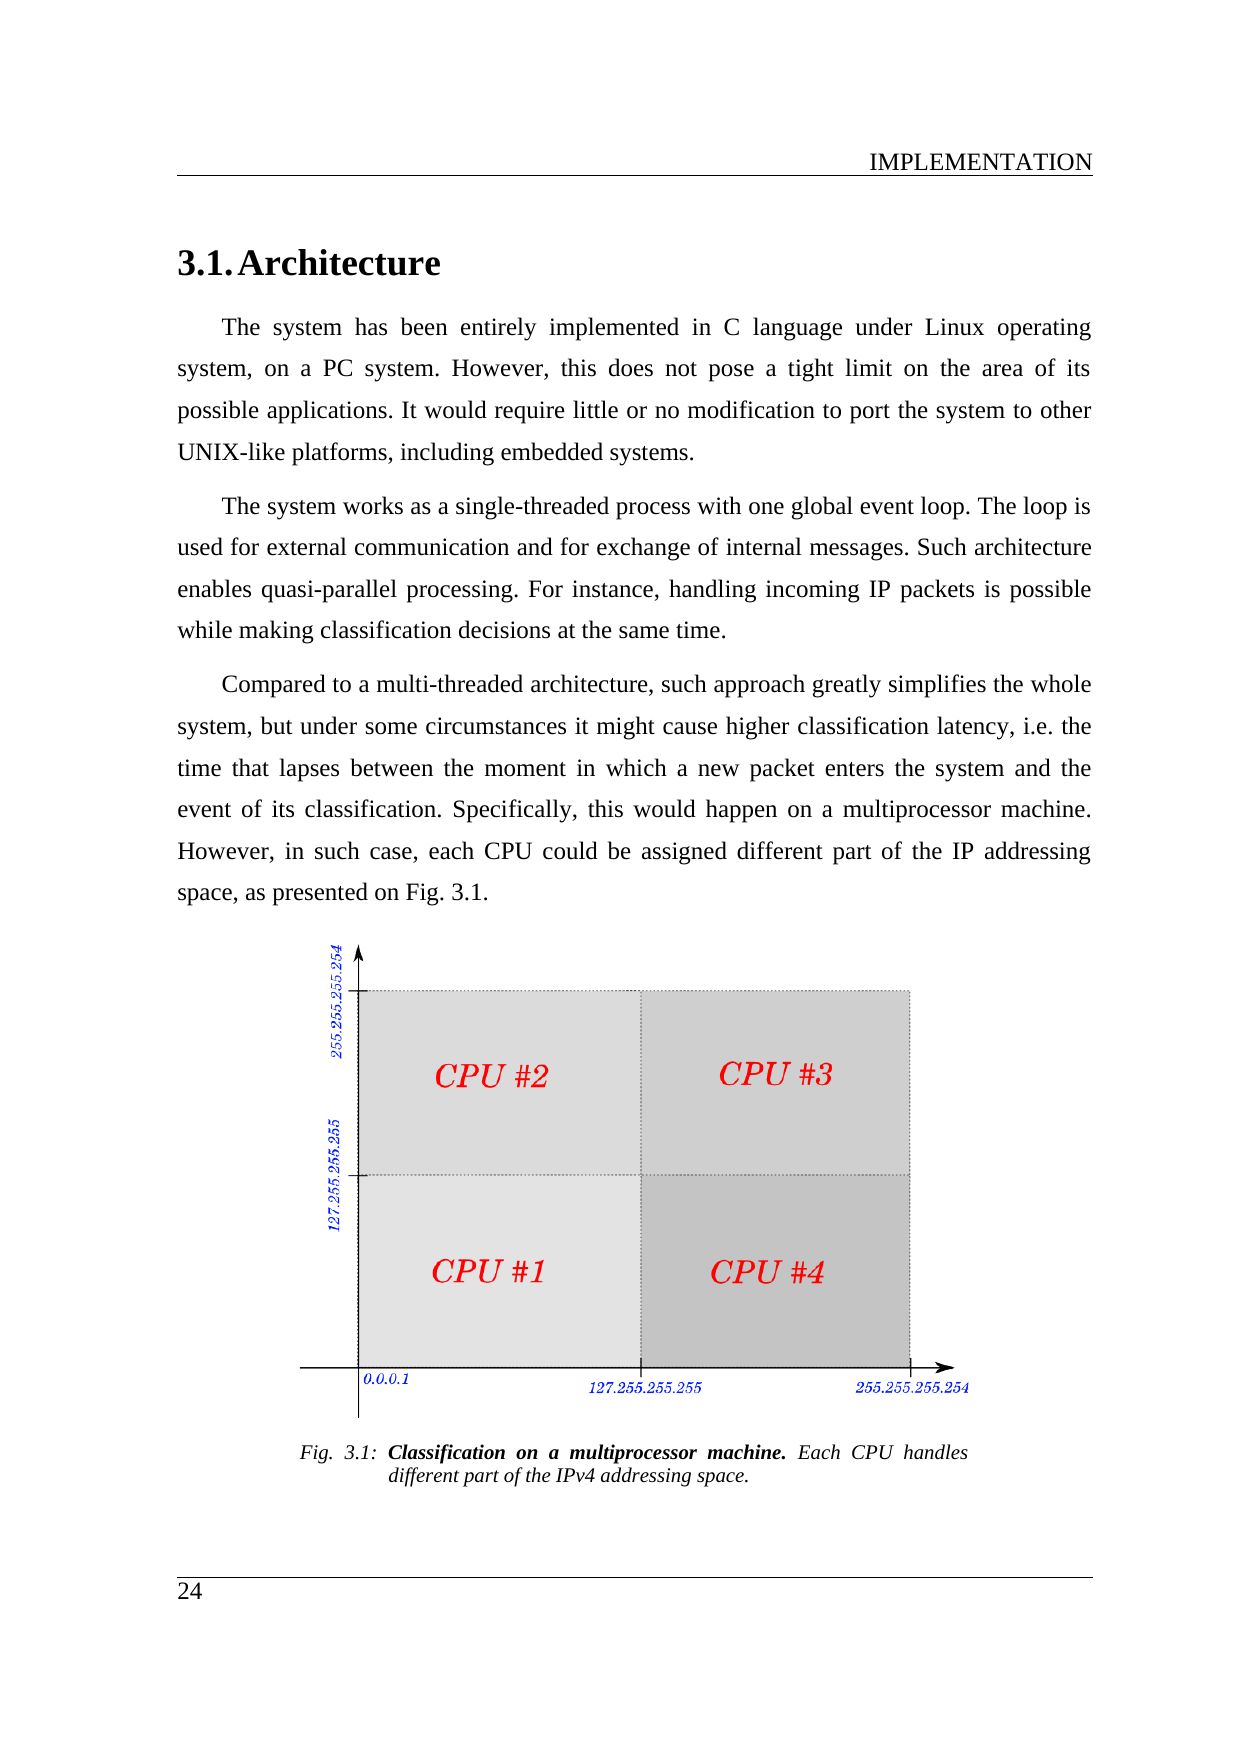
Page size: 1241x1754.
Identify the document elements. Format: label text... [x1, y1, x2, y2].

subtitle Architecture [177, 242, 1093, 284]
text The system works as a single-threaded process with one global event loop. The loop is used for external communication and for exchange of internal messages. Such architecture enables quasi-parallel processing. For instance, handling incoming IP packets is possible while making classification decisions at the same time. [177, 492, 1093, 644]
picture [299, 944, 969, 1418]
text Fig. 3.1: Classification on a multiprocessor machine. Each CPU handles different part of the IPv4 addressing space. [299, 1441, 970, 1487]
text Compared to a multi-threaded architecture, such approach greatly simplifies the whole system, but under some circumstances it might cause higher classification latency, i.e. the time that lapses between the moment in which a new packet enters the system and the event of its classification. Specifically, this would happen on a multiprocessor machine. However, in such case, each CPU could be assigned different part of the IP addressing space, as presented on Fig. 3.1. [177, 671, 1093, 906]
text The system has been entirely implemented in C language under Linux operating system, on a PC system. However, this does not pose a tight limit on the area of its possible applications. It would require little or no modification to port the system to other UNIX-like platforms, including embedded systems. [177, 313, 1093, 465]
